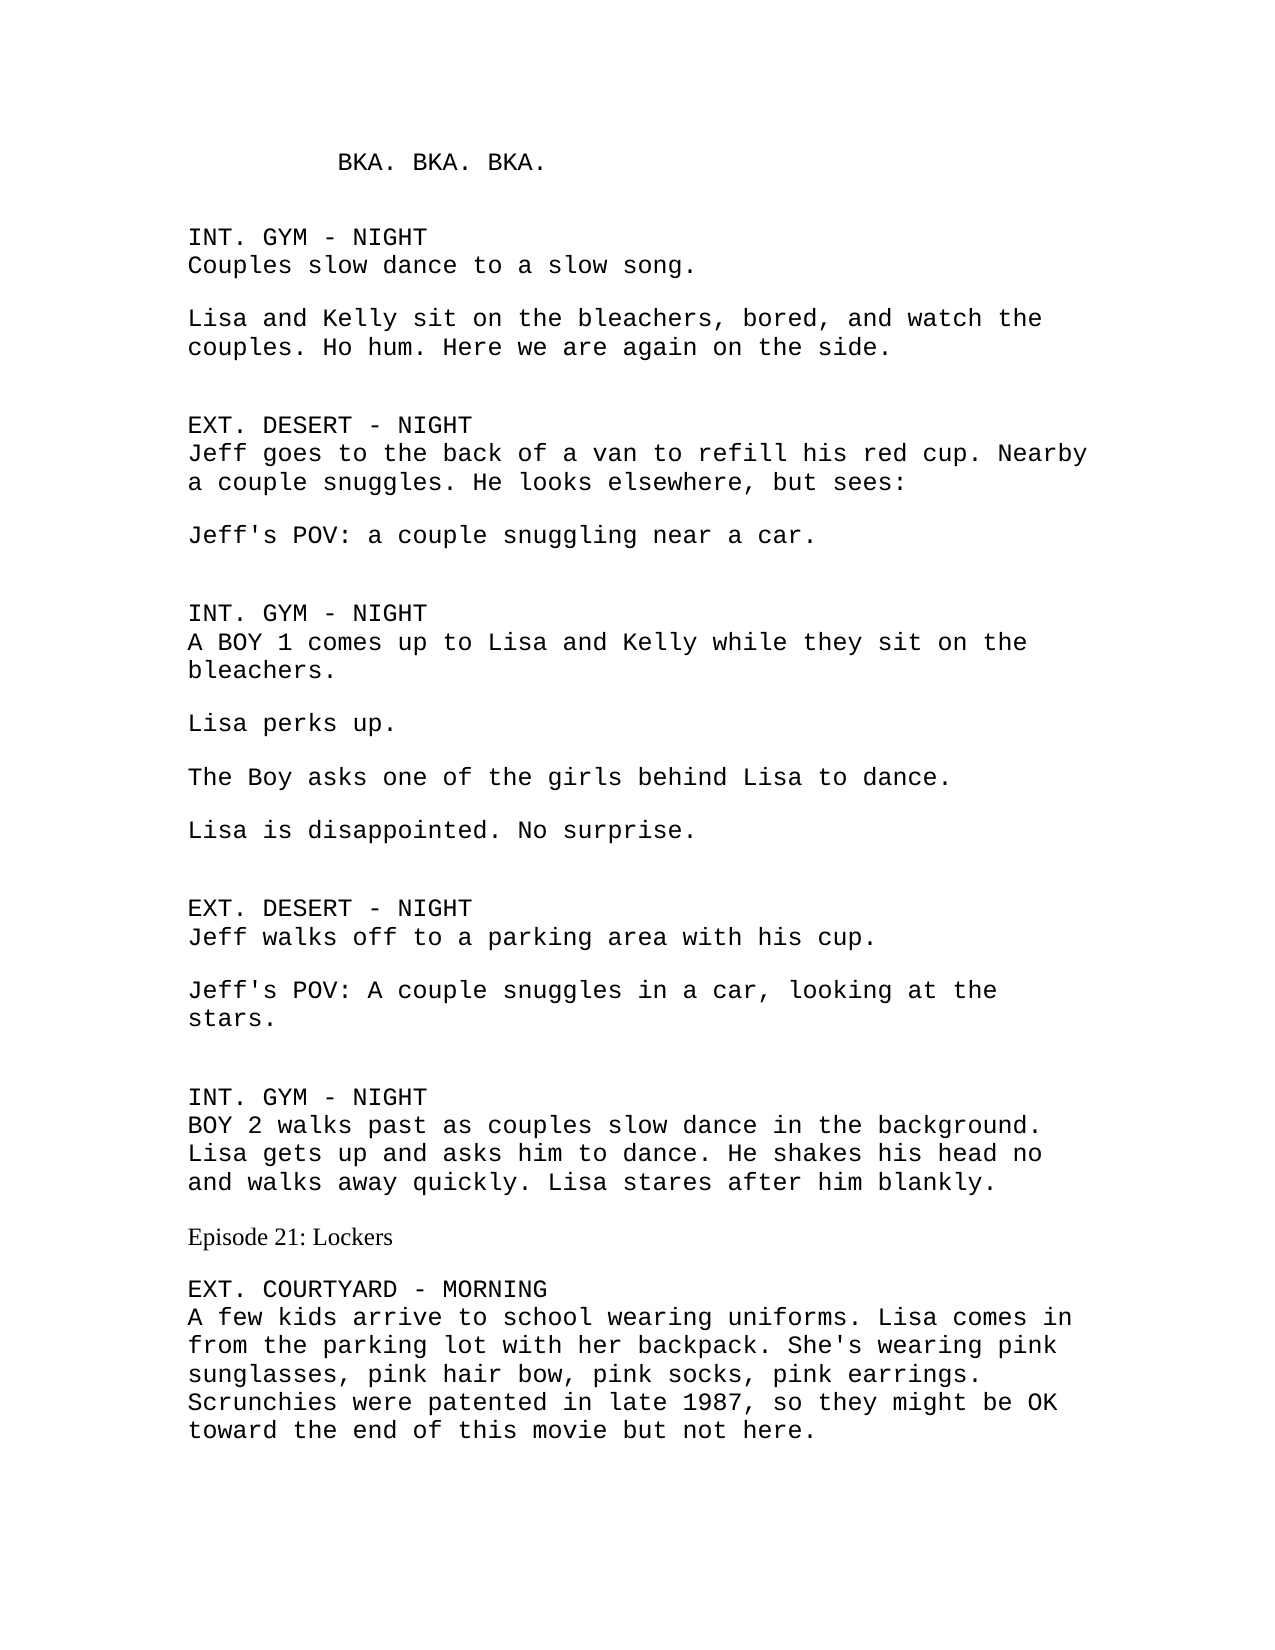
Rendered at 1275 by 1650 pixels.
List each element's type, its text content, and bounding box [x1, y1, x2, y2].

text Jeff's POV: a couple snuggling near a car. [187, 522, 1087, 551]
text Lisa and Kelly sit on the bleachers, bored, and watch the couples. Ho hum. Here we are again on the side. [187, 306, 1087, 362]
text Couples slow dance to a slow song. [187, 252, 1087, 281]
text A few kids arrive to school wearing uniforms. Lisa comes in from the parking lot with her backpack. She's wearing pink sunglasses, pink hair bow, pink socks, pink earrings. Scrunchies were patented in late 1987, so they might be OK toward the end of this movie but not here. [187, 1304, 1087, 1446]
text Jeff goes to the back of a van to refill his red cup. Nearby a couple snuggles. He looks elsewhere, but sees: [187, 441, 1087, 497]
subtitle INT. GYM - NIGHT [187, 224, 1087, 252]
text BOY 2 walks past as couples slow dance in the background. Lisa gets up and asks him to dance. He shakes his head no and walks away quickly. Lisa stares after him blankly. [187, 1112, 1087, 1197]
text Lisa perks up. [187, 711, 1087, 739]
subtitle INT. GYM - NIGHT [187, 1084, 1087, 1112]
text Jeff walks off to a parking area with his cup. [187, 924, 1087, 952]
text Lisa is disappointed. No surprise. [187, 817, 1087, 846]
subtitle Episode 21: Lockers [187, 1222, 1087, 1251]
text A BOY 1 comes up to Lisa and Kelly while they sit on the bleachers. [187, 629, 1087, 686]
text BKA. BKA. BKA. [337, 150, 937, 178]
subtitle EXT. COURTYARD - MORNING [187, 1276, 1087, 1304]
subtitle EXT. DESERT - NIGHT [187, 412, 1087, 441]
text The Boy asks one of the girls behind Lisa to dance. [187, 764, 1087, 792]
subtitle EXT. DESERT - NIGHT [187, 896, 1087, 924]
text Jeff's POV: A couple snuggles in a car, looking at the stars. [187, 977, 1087, 1034]
subtitle INT. GYM - NIGHT [187, 601, 1087, 629]
